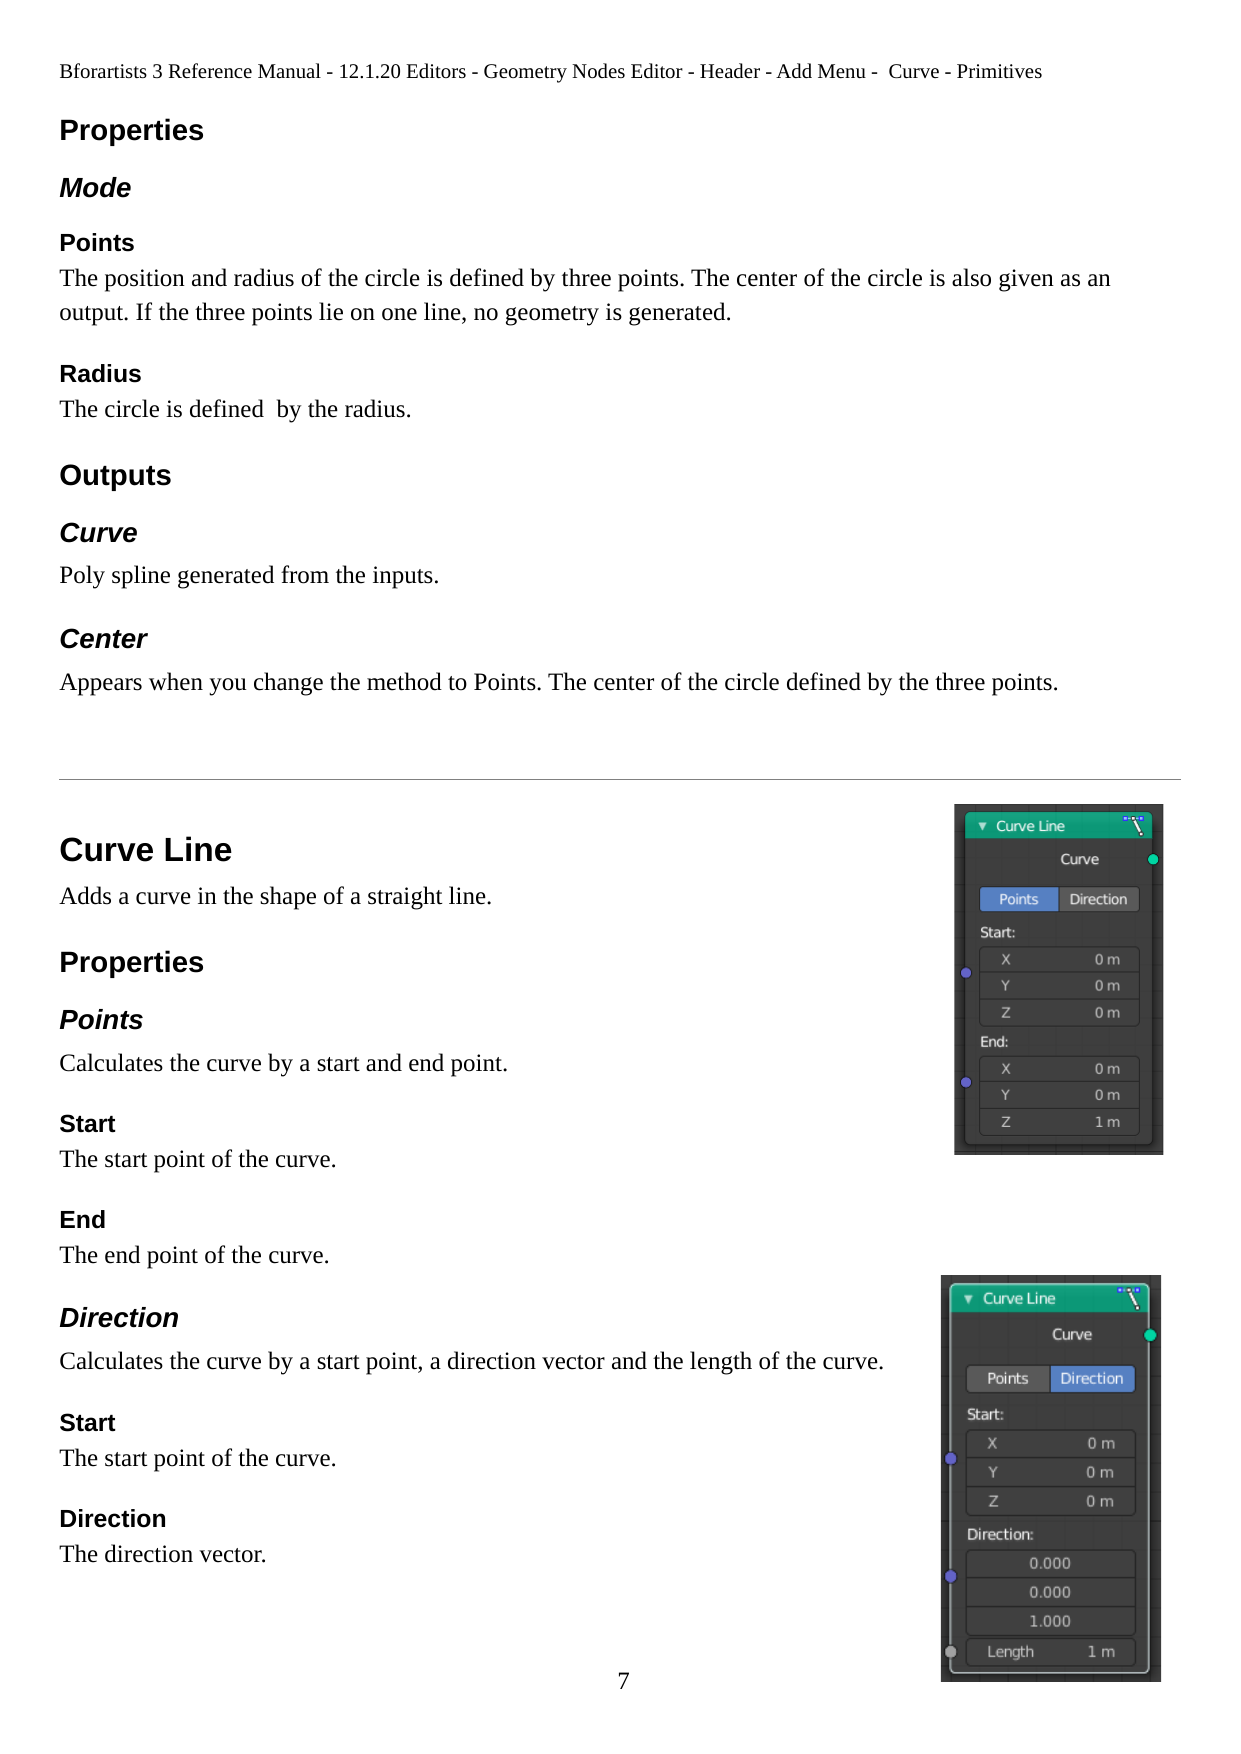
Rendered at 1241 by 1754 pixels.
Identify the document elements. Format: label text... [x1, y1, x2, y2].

subtitle [1164, 830, 1181, 868]
text The circle is defined by the radius. [59, 394, 1181, 423]
text The start point of the curve. [59, 1144, 1181, 1173]
subtitle Properties [59, 944, 954, 978]
subtitle [1164, 1109, 1181, 1138]
subtitle Radius [59, 359, 1181, 388]
text Adds a curve in the shape of a straight line. [59, 881, 954, 909]
picture [954, 804, 1164, 1155]
text Poly spline generated from the inputs. [59, 561, 1181, 589]
subtitle [1164, 944, 1181, 978]
text Appears when you change the method to Points. The center of the circle defined by the three points. [59, 667, 1181, 695]
text The direction vector. [59, 1539, 940, 1568]
subtitle [1164, 1003, 1181, 1035]
text Calculates the curve by a start point, a direction vector and the length of the curve. [59, 1346, 940, 1375]
text The position and radius of the circle is defined by three points. The center of the circle is also given as an output. If the three points lie on one line, no geometry is generated. [59, 263, 1181, 326]
subtitle Outputs [59, 457, 1181, 491]
subtitle [1162, 1408, 1181, 1436]
subtitle Start [59, 1408, 940, 1436]
text Calculates the curve by a start and end point. [59, 1048, 954, 1076]
subtitle Center [59, 622, 1181, 654]
text The end point of the curve. [59, 1240, 1181, 1269]
subtitle Curve Line [59, 830, 954, 868]
subtitle Start [59, 1109, 954, 1138]
picture [940, 1275, 1162, 1682]
subtitle [1162, 1302, 1181, 1334]
subtitle Direction [59, 1302, 940, 1334]
subtitle [1162, 1504, 1181, 1533]
subtitle Points [59, 1003, 954, 1035]
subtitle Points [59, 228, 1181, 257]
text [1162, 1539, 1181, 1568]
subtitle Curve [59, 516, 1181, 548]
subtitle Mode [59, 171, 1181, 203]
text The start point of the curve. [59, 1443, 940, 1471]
subtitle End [59, 1206, 1181, 1234]
subtitle Properties [59, 113, 1181, 146]
subtitle Direction [59, 1504, 940, 1533]
